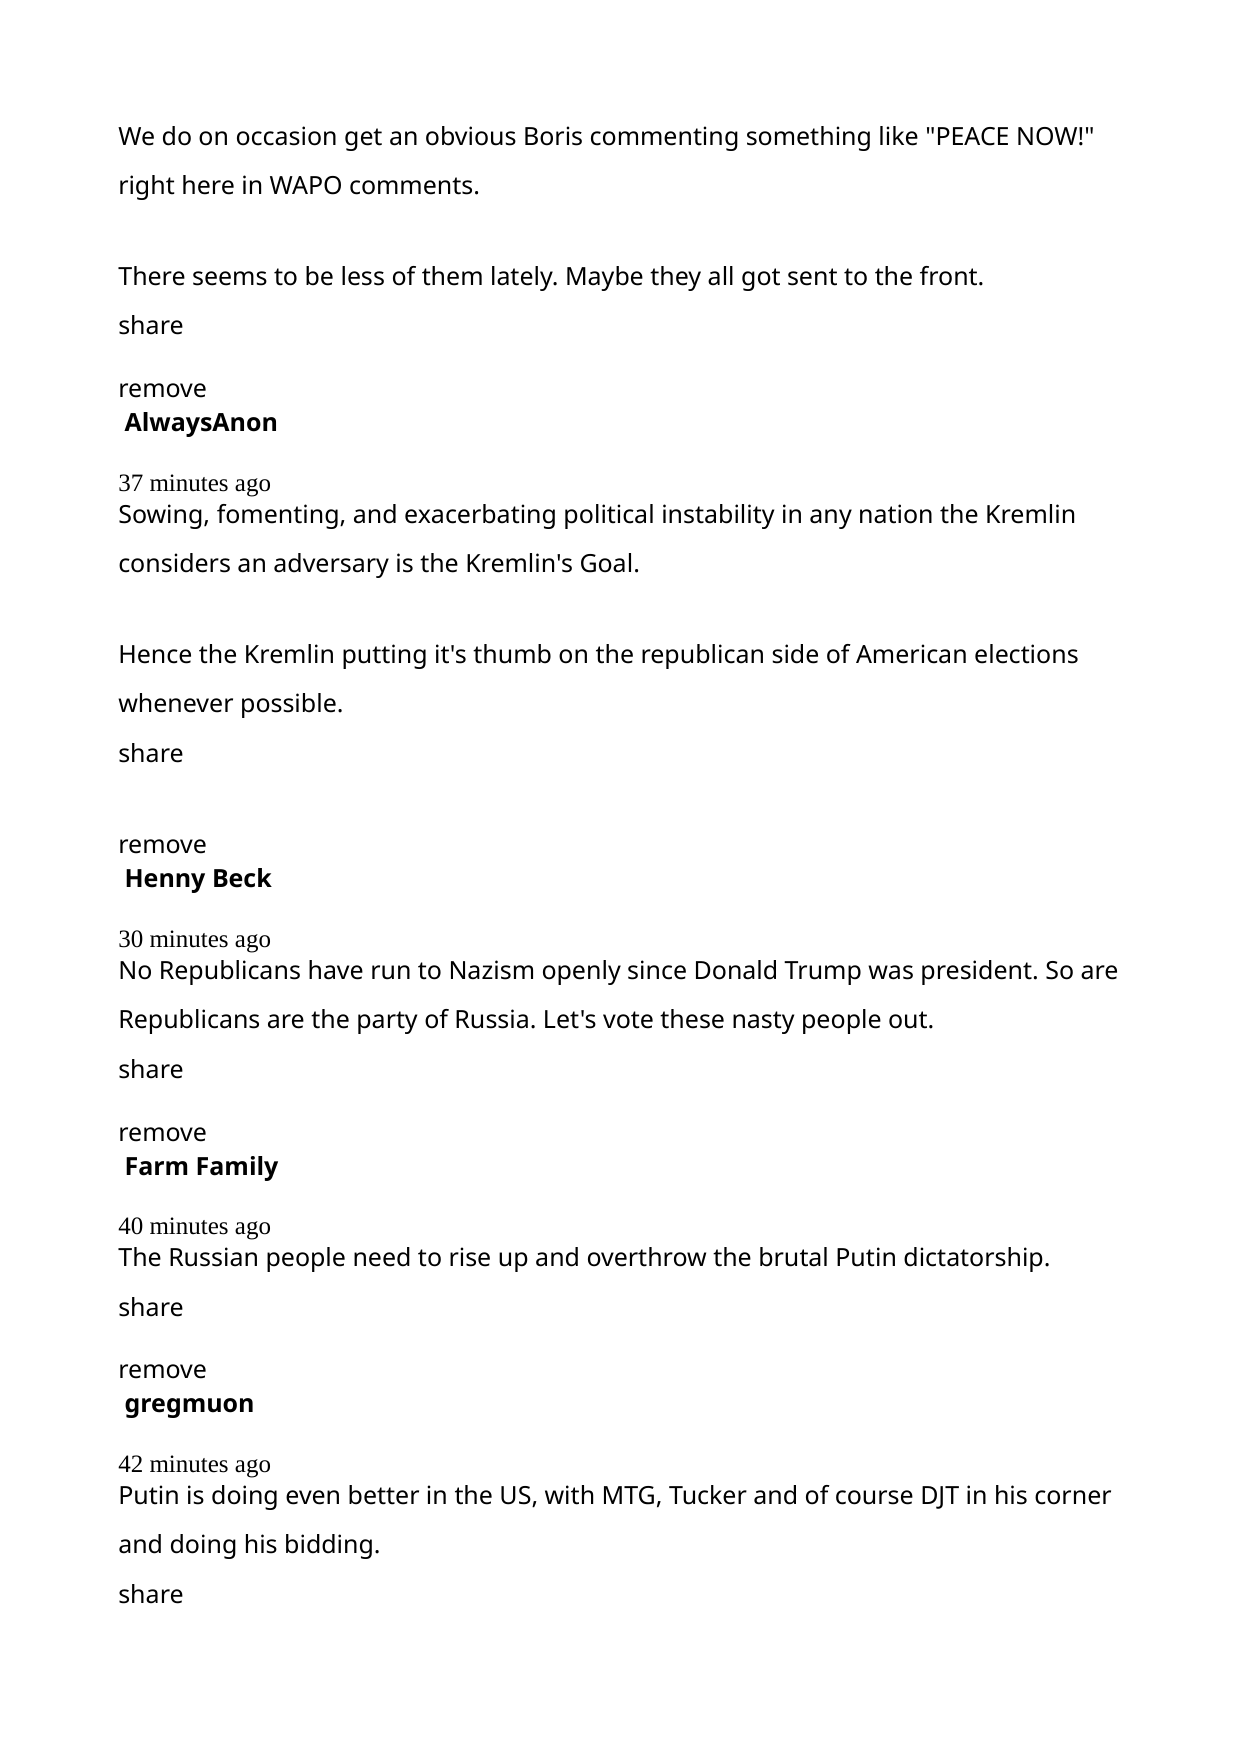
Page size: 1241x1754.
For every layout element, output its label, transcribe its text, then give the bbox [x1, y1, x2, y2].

text 37 minutes ago [118, 468, 1122, 496]
text Putin is doing even better in the US, with MTG, Tucker and of course DJT in his corner and doing his bidding. [118, 1478, 1122, 1561]
text Hence the Kremlin putting it's thumb on the republican side of American elections whenever possible. [118, 637, 1122, 720]
text share [118, 308, 1122, 342]
text share [118, 736, 1122, 769]
text remove [118, 371, 1122, 405]
text We do on occasion get an obvious Boris commenting something like "PEACE NOW!" right here in WAPO comments. [118, 118, 1122, 202]
text share [118, 1289, 1122, 1323]
text AlwaysAnon [124, 405, 1122, 439]
text share [118, 1576, 1122, 1611]
text 30 minutes ago [118, 924, 1122, 953]
text remove [118, 827, 1122, 861]
text Farm Family [124, 1148, 1122, 1182]
text 40 minutes ago [118, 1211, 1122, 1240]
text 42 minutes ago [118, 1449, 1122, 1478]
text share [118, 1051, 1122, 1086]
text The Russian people need to rise up and overthrow the brutal Putin dictatorship. [118, 1240, 1122, 1274]
text Sowing, fomenting, and exacerbating political instability in any nation the Kremlin considers an adversary is the Kremlin's Goal. [118, 496, 1122, 580]
text gregmuon [124, 1386, 1122, 1420]
text No Republicans have run to Nazism openly since Donald Trump was president. So are Republicans are the party of Russia. Let's vote these nasty people out. [118, 953, 1122, 1036]
text remove [118, 1352, 1122, 1386]
text Henny Beck [124, 861, 1122, 895]
text remove [118, 1114, 1122, 1148]
text There seems to be less of them lately. Maybe they all got sent to the front. [118, 258, 1122, 293]
